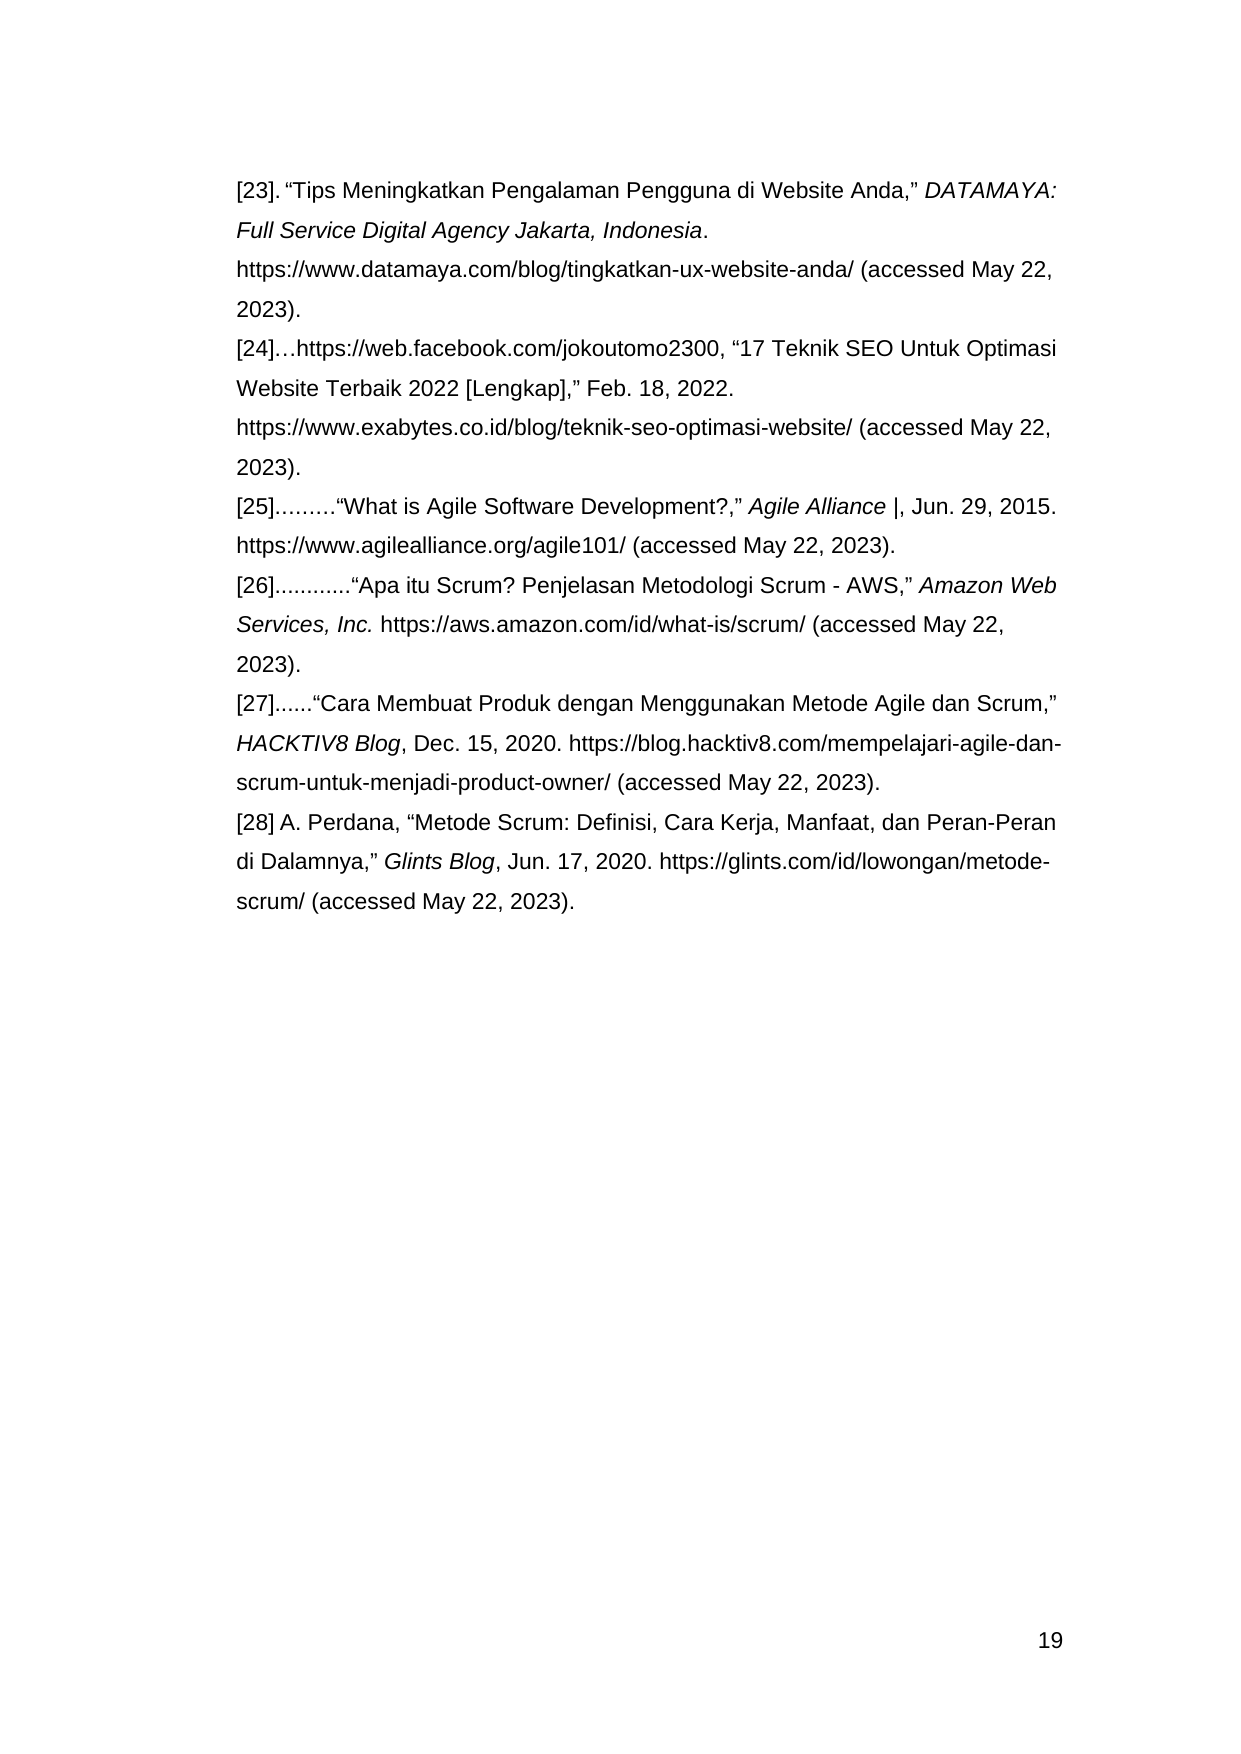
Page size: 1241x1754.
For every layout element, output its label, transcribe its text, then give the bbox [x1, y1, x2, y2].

text [24] https://web.facebook.com/jokoutomo2300, “17 Teknik SEO Untuk Optimasi Website Terbaik 2022 [Lengkap],” Feb. 18, 2022. https://www.exabytes.co.id/blog/teknik-seo-optimasi-website/ (accessed May 22, 2023). [236, 335, 1063, 480]
text [23] “Tips Meningkatkan Pengalaman Pengguna di Website Anda,” DATAMAYA: Full Service Digital Agency Jakarta, Indonesia. https://www.datamaya.com/blog/tingkatkan-ux-website-anda/ (accessed May 22, 2023). [236, 177, 1063, 322]
text [25] “What is Agile Software Development?,” Agile Alliance |, Jun. 29, 2015. https://www.agilealliance.org/agile101/ (accessed May 22, 2023). [236, 493, 1063, 559]
text [28] A. Perdana, “Metode Scrum: Definisi, Cara Kerja, Manfaat, dan Peran-Peran di Dalamnya,” Glints Blog, Jun. 17, 2020. https://glints.com/id/lowongan/metode-scrum/ (accessed May 22, 2023). [236, 809, 1063, 914]
text [27] “Cara Membuat Produk dengan Menggunakan Metode Agile dan Scrum,” HACKTIV8 Blog, Dec. 15, 2020. https://blog.hacktiv8.com/mempelajari-agile-dan-scrum-untuk-menjadi-product-owner/ (accessed May 22, 2023). [236, 690, 1063, 796]
text [26] “Apa itu Scrum? Penjelasan Metodologi Scrum - AWS,” Amazon Web Services, Inc. https://aws.amazon.com/id/what-is/scrum/ (accessed May 22, 2023). [236, 572, 1063, 677]
